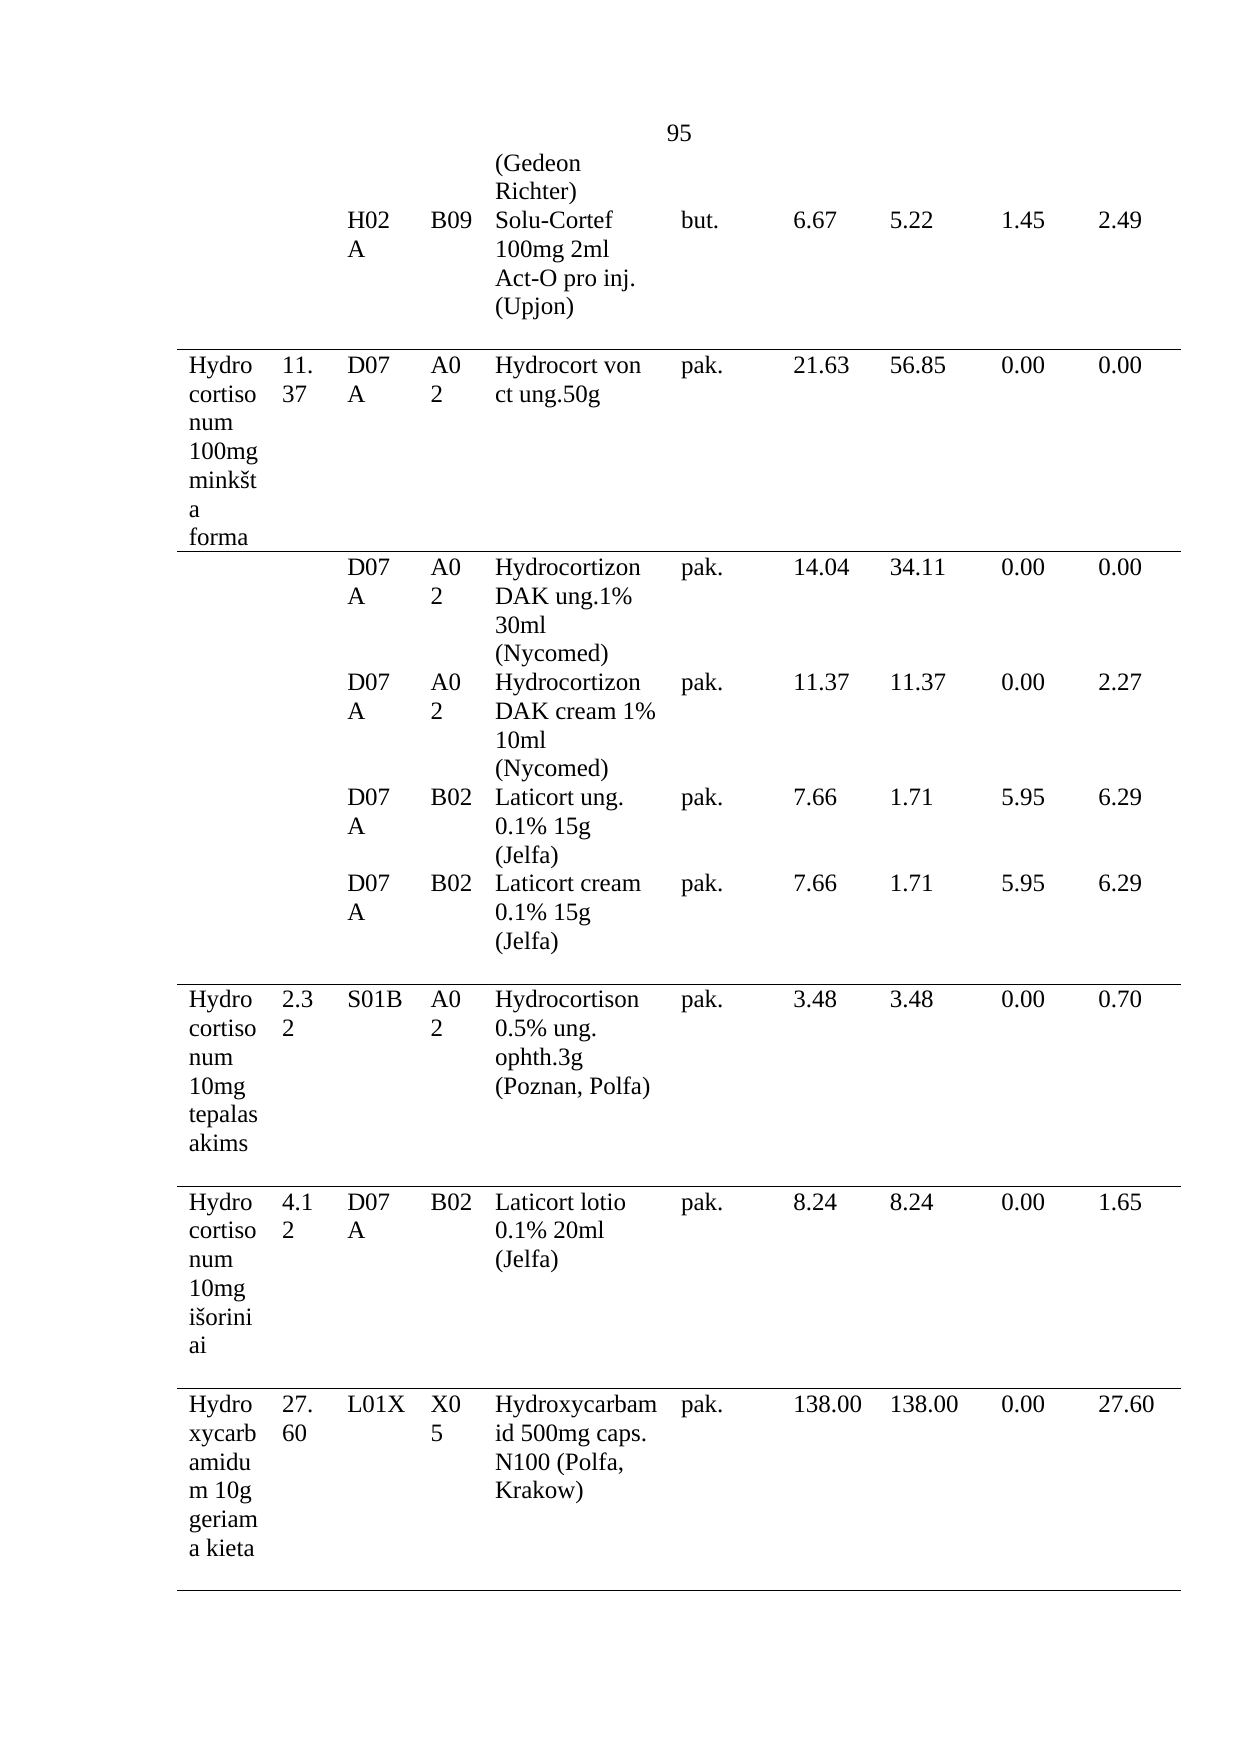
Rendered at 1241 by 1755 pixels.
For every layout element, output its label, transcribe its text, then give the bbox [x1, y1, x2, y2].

table_cell 2.27 [1087, 667, 1181, 782]
table_cell 0.00 [1087, 350, 1181, 551]
table_cell 1.45 [990, 205, 1087, 320]
table_cell [419, 1157, 483, 1186]
table_cell [271, 1562, 336, 1590]
table_cell D07A [336, 667, 419, 782]
table_cell [1087, 148, 1181, 205]
table_cell [1087, 320, 1181, 349]
table_cell A02 [419, 985, 483, 1157]
table_cell [419, 320, 483, 349]
table_cell [782, 1359, 878, 1388]
table_cell Laticort cream 0.1% 15g (Jelfa) [484, 869, 669, 955]
table_cell but. [670, 205, 782, 320]
table_cell [878, 148, 990, 205]
table_cell pak. [670, 350, 782, 551]
table_cell [878, 955, 990, 983]
table_cell [670, 1359, 782, 1388]
table_cell [782, 1157, 878, 1186]
table_cell [990, 1562, 1087, 1590]
table_cell [177, 205, 271, 320]
table_cell pak. [670, 985, 782, 1157]
table_cell 14.04 [782, 552, 878, 667]
table_cell A02 [419, 350, 483, 551]
table_cell [271, 955, 336, 983]
table_cell [419, 1359, 483, 1388]
table_cell 0.00 [990, 985, 1087, 1157]
table_cell Hydrocortizon DAK ung.1% 30ml (Nycomed) [484, 552, 669, 667]
table_cell 1.65 [1087, 1187, 1181, 1359]
table_cell pak. [670, 869, 782, 955]
table_cell [177, 148, 271, 205]
table_cell Hydroxycarbamid 500mg caps. N100 (Polfa, Krakow) [484, 1389, 669, 1562]
table_cell [177, 869, 271, 955]
table_cell (Gedeon Richter) [484, 148, 669, 205]
table_cell [1087, 1562, 1181, 1590]
table_cell pak. [670, 1389, 782, 1562]
table_cell [271, 552, 336, 667]
table_cell pak. [670, 1187, 782, 1359]
table_cell Hydrocortizon DAK cream 1% 10ml (Nycomed) [484, 667, 669, 782]
table_cell [271, 205, 336, 320]
table_cell 2.49 [1087, 205, 1181, 320]
table_cell [670, 320, 782, 349]
table_cell 1.71 [878, 869, 990, 955]
table_cell S01B [336, 985, 419, 1157]
table_cell [1087, 1157, 1181, 1186]
table_cell 0.00 [990, 350, 1087, 551]
table_cell B02 [419, 782, 483, 868]
table_cell [336, 1562, 419, 1590]
table_cell 7.66 [782, 869, 878, 955]
table_cell 138.00 [782, 1389, 878, 1562]
table_cell 0.00 [990, 1389, 1087, 1562]
table_cell [336, 955, 419, 983]
table_cell [990, 1157, 1087, 1186]
table_cell [484, 1157, 669, 1186]
table_cell 0.00 [990, 667, 1087, 782]
table_cell 11.37 [271, 350, 336, 551]
table_cell D07A [336, 782, 419, 868]
table_cell Laticort lotio 0.1% 20ml (Jelfa) [484, 1187, 669, 1359]
table_cell 5.95 [990, 782, 1087, 868]
table_cell 5.22 [878, 205, 990, 320]
table_cell [484, 320, 669, 349]
table_cell [670, 148, 782, 205]
table_cell [419, 148, 483, 205]
table_cell 6.29 [1087, 869, 1181, 955]
table_cell pak. [670, 782, 782, 868]
table_cell 27.60 [1087, 1389, 1181, 1562]
table_cell 7.66 [782, 782, 878, 868]
table_cell B02 [419, 1187, 483, 1359]
table_cell L01X [336, 1389, 419, 1562]
table_cell [782, 148, 878, 205]
table_cell 0.00 [990, 552, 1087, 667]
table_cell B09 [419, 205, 483, 320]
table_cell [271, 869, 336, 955]
table_cell [782, 1562, 878, 1590]
table_cell A02 [419, 667, 483, 782]
table_cell pak. [670, 667, 782, 782]
table_cell [878, 1359, 990, 1388]
table_cell [336, 148, 419, 205]
table_cell [878, 320, 990, 349]
table_cell B02 [419, 869, 483, 955]
table_cell [990, 955, 1087, 983]
table_cell [271, 320, 336, 349]
table_cell [670, 955, 782, 983]
table_cell 0.00 [1087, 552, 1181, 667]
table_cell 2.32 [271, 985, 336, 1157]
table_cell 138.00 [878, 1389, 990, 1562]
table_cell [177, 667, 271, 782]
table_cell [1087, 1359, 1181, 1388]
table_cell [1087, 955, 1181, 983]
table_cell [336, 1359, 419, 1388]
table_cell [878, 1562, 990, 1590]
table_cell [177, 1157, 271, 1186]
table_cell [782, 320, 878, 349]
table_cell [419, 955, 483, 983]
table_cell pak. [670, 552, 782, 667]
table_cell [990, 320, 1087, 349]
table_cell 1.71 [878, 782, 990, 868]
table_cell 0.00 [990, 1187, 1087, 1359]
table_cell [271, 782, 336, 868]
table_cell 34.11 [878, 552, 990, 667]
table_cell 8.24 [782, 1187, 878, 1359]
table_cell A02 [419, 552, 483, 667]
table_cell [878, 1157, 990, 1186]
table_cell 6.29 [1087, 782, 1181, 868]
table_cell 11.37 [878, 667, 990, 782]
table_cell 3.48 [782, 985, 878, 1157]
table_cell 5.95 [990, 869, 1087, 955]
table_cell [271, 1359, 336, 1388]
table_cell [336, 1157, 419, 1186]
table_cell [670, 1562, 782, 1590]
table_cell [177, 552, 271, 667]
table_cell [990, 1359, 1087, 1388]
table_cell [484, 955, 669, 983]
table_cell [782, 955, 878, 983]
table_cell X05 [419, 1389, 483, 1562]
table_cell Hydrocortisonum 100mg minkšta forma [177, 350, 271, 551]
table_cell [177, 1359, 271, 1388]
table_cell 11.37 [782, 667, 878, 782]
table_cell Hydroxycarbamidum 10g geriama kieta [177, 1389, 271, 1562]
table_cell Hydrocortison 0.5% ung. ophth.3g (Poznan, Polfa) [484, 985, 669, 1157]
table_cell 3.48 [878, 985, 990, 1157]
table_cell H02A [336, 205, 419, 320]
table_cell D07A [336, 1187, 419, 1359]
table_cell D07A [336, 869, 419, 955]
table_cell [177, 955, 271, 983]
table_cell Laticort ung. 0.1% 15g (Jelfa) [484, 782, 669, 868]
table_cell [177, 320, 271, 349]
table_cell Hydrocortisonum 10mg išoriniai [177, 1187, 271, 1359]
table_cell [484, 1359, 669, 1388]
table_cell 27.60 [271, 1389, 336, 1562]
table_cell [177, 782, 271, 868]
table_cell [670, 1157, 782, 1186]
table_cell 56.85 [878, 350, 990, 551]
table_cell D07A [336, 350, 419, 551]
table_cell D07A [336, 552, 419, 667]
table_cell Hydrocort von ct ung.50g [484, 350, 669, 551]
table_cell [419, 1562, 483, 1590]
table_cell [177, 1562, 271, 1590]
table_cell 4.12 [271, 1187, 336, 1359]
table_cell [336, 320, 419, 349]
table_cell [990, 148, 1087, 205]
table_cell [271, 148, 336, 205]
table_cell 21.63 [782, 350, 878, 551]
table_cell [271, 1157, 336, 1186]
table_cell 8.24 [878, 1187, 990, 1359]
table_cell [484, 1562, 669, 1590]
table_cell Hydrocortisonum 10mg tepalas akims [177, 985, 271, 1157]
table_cell 6.67 [782, 205, 878, 320]
table_cell [271, 667, 336, 782]
table_cell 0.70 [1087, 985, 1181, 1157]
table_cell Solu-Cortef 100mg 2ml Act-O pro inj.(Upjon) [484, 205, 669, 320]
